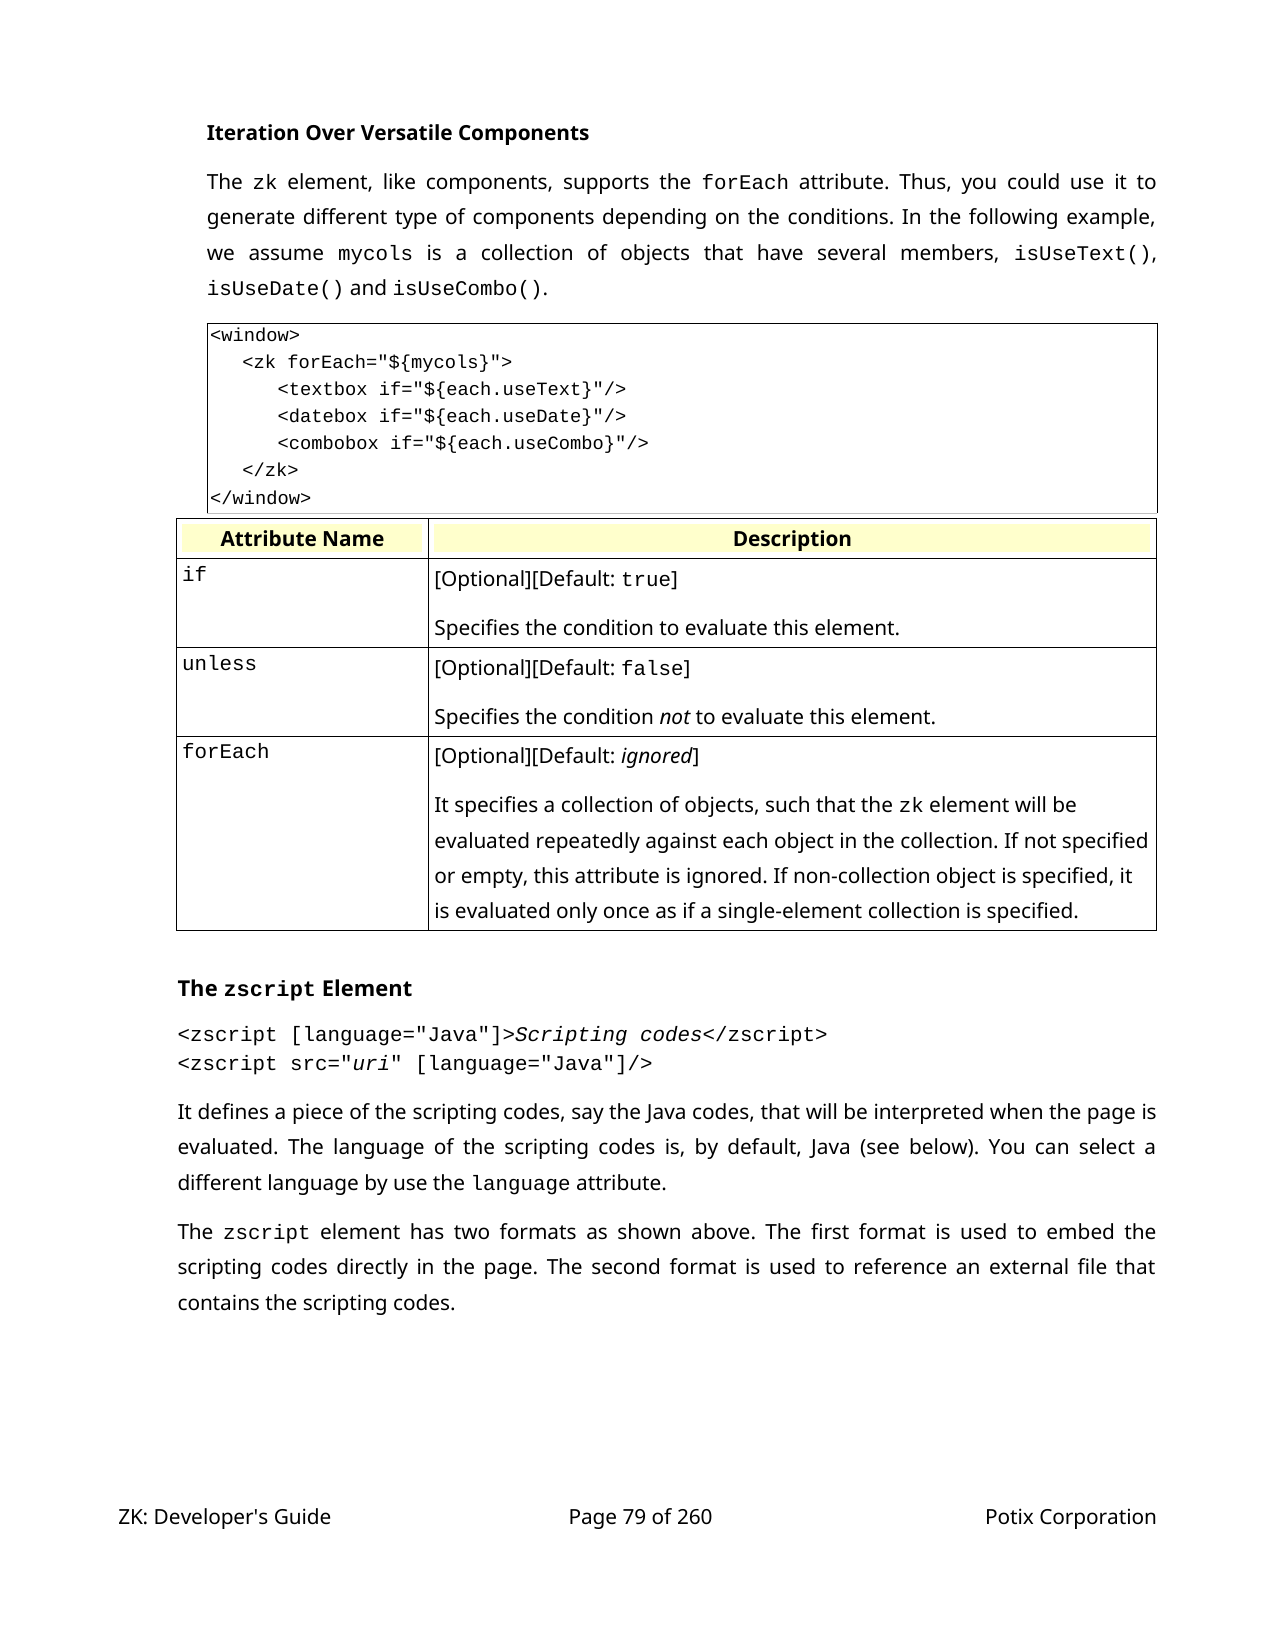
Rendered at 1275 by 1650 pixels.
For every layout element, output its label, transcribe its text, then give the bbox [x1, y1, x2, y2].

text It defines a piece of the scripting codes, say the Java codes, that will be interpreted when the page is evaluated. The language of the scripting codes is, by default, Java (see below). You can select a different language by use the language attribute. [177, 1097, 1157, 1196]
text <textbox if="${each.useText}"/> [208, 377, 1157, 401]
text </zk> [208, 458, 1157, 483]
table_header Attribute Name [177, 519, 428, 558]
text <combobox if="${each.useCombo}"/> [208, 431, 1157, 455]
table_cell [Optional][Default: ignored] It specifies a collection of objects, such that the zk element will be evaluated repeatedly against each object in the collection. If not specified or empty, this attribute is ignored. If non-collection object is specified, it is evaluated only once as if a single-element collection is specified. [429, 737, 1156, 930]
subtitle Iteration Over Versatile Components [207, 118, 1157, 146]
table_cell unless [177, 648, 428, 736]
table_cell [Optional][Default: false] Specifies the condition not to evaluate this element. [429, 648, 1156, 736]
text <window> [208, 324, 1157, 347]
text <datebox if="${each.useDate}"/> [208, 404, 1157, 428]
table_cell forEach [177, 737, 428, 930]
table_header Description [429, 519, 1156, 558]
table_cell if [177, 559, 428, 647]
table_cell [Optional][Default: true] Specifies the condition to evaluate this element. [429, 559, 1156, 647]
text <zscript [language="Java"]>Scripting codes</zscript> <zscript src="uri" [language="Java"]/> [177, 1024, 1157, 1077]
subtitle The zscript Element [177, 973, 1157, 1003]
text The zk element, like components, supports the forEach attribute. Thus, you could use it to generate different type of components depending on the conditions. In the following example, we assume mycols is a collection of objects that have several members, isUseText(), isUseDate() and isUseCombo(). [207, 167, 1157, 302]
text </window> [208, 486, 1157, 513]
text The zscript element has two formats as shown above. The first format is used to embed the scripting codes directly in the page. The second format is used to reference an external file that contains the scripting codes. [177, 1217, 1157, 1316]
text <zk forEach="${mycols}"> [208, 349, 1157, 374]
